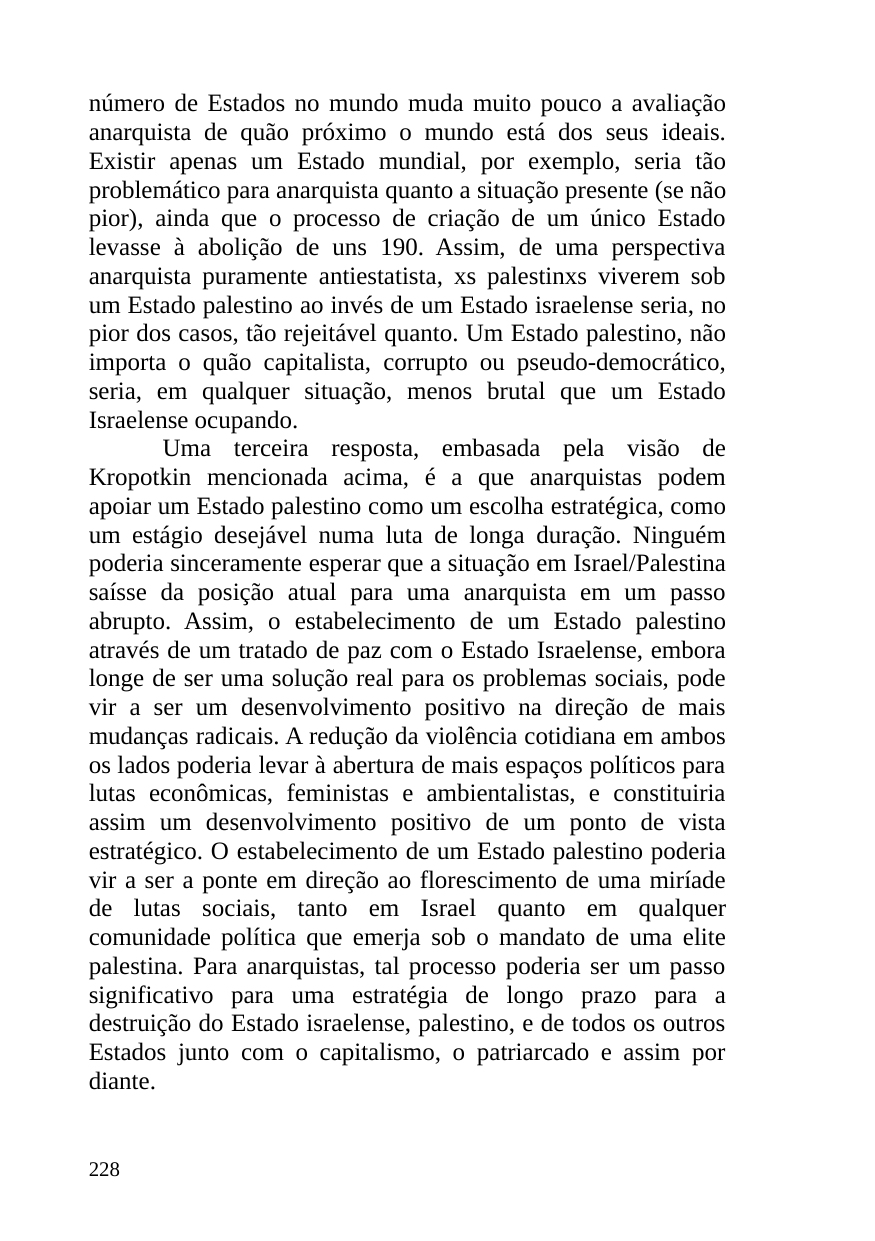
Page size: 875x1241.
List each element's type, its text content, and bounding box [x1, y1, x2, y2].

text número de Estados no mundo muda muito pouco a avaliação anarquista de quão próximo o mundo está dos seus ideais. Existir apenas um Estado mundial, por exemplo, seria tão problemático para anarquista quanto a situação presente (se não pior), ainda que o processo de criação de um único Estado levasse à abolição de uns 190. Assim, de uma perspectiva anarquista puramente antiestatista, xs palestinxs viverem sob um Estado palestino ao invés de um Estado israelense seria, no pior dos casos, tão rejeitável quanto. Um Estado palestino, não importa o quão capitalista, corrupto ou pseudo-democrático, seria, em qualquer situação, menos brutal que um Estado Israelense ocupando. [88, 88, 726, 433]
text Uma terceira resposta, embasada pela visão de Kropotkin mencionada acima, é a que anarquistas podem apoiar um Estado palestino como um escolha estratégica, como um estágio desejável numa luta de longa duração. Ninguém poderia sinceramente esperar que a situação em Israel/Palestina saísse da posição atual para uma anarquista em um passo abrupto. Assim, o estabelecimento de um Estado palestino através de um tratado de paz com o Estado Israelense, embora longe de ser uma solução real para os problemas sociais, pode vir a ser um desenvolvimento positivo na direção de mais mudanças radicais. A redução da violência cotidiana em ambos os lados poderia levar à abertura de mais espaços políticos para lutas econômicas, feministas e ambientalistas, e constituiria assim um desenvolvimento positivo de um ponto de vista estratégico. O estabelecimento de um Estado palestino poderia vir a ser a ponte em direção ao florescimento de uma miríade de lutas sociais, tanto em Israel quanto em qualquer comunidade política que emerja sob o mandato de uma elite palestina. Para anarquistas, tal processo poderia ser um passo significativo para uma estratégia de longo prazo para a destruição do Estado israelense, palestino, e de todos os outros Estados junto com o capitalismo, o patriarcado e assim por diante. [88, 433, 726, 1095]
